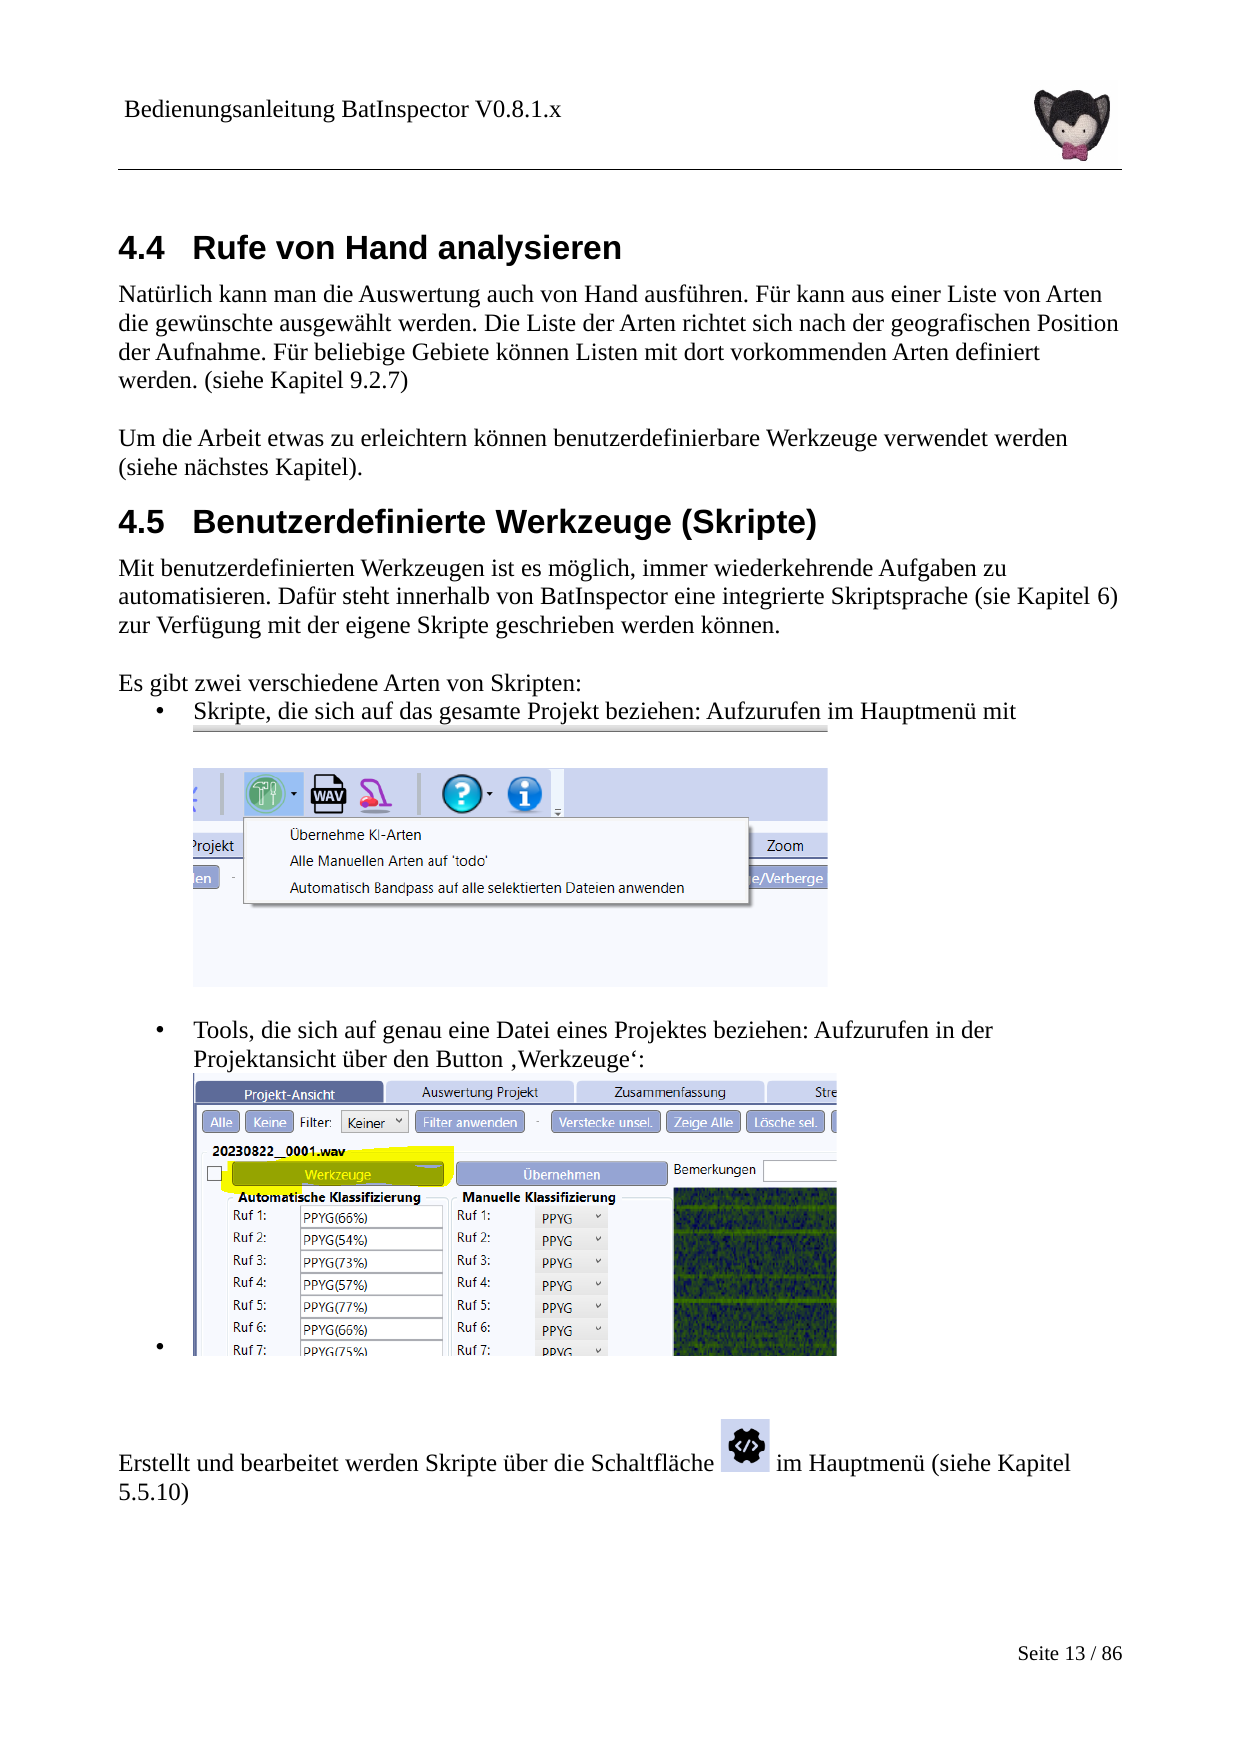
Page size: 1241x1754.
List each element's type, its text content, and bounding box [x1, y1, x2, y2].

list Skripte, die sich auf das gesamte Projekt beziehen: Aufzurufen im Hauptmenü mit [156, 696, 1122, 725]
picture [1030, 80, 1119, 169]
picture [193, 1073, 837, 1356]
list Tools, die sich auf genau eine Datei eines Projektes beziehen: Aufzurufen in der Projektansicht über den Button ‚Werkzeuge‘: [156, 1016, 1122, 1073]
subtitle Rufe von Hand analysieren [118, 228, 1122, 267]
subtitle Benutzerdefinierte Werkzeuge (Skripte) [118, 501, 1122, 540]
picture [720, 1418, 770, 1472]
text Mit benutzerdefinierten Werkzeugen ist es möglich, immer wiederkehrende Aufgaben zu automatisieren. Dafür steht innerhalb von BatInspector eine integrierte Skriptsprache (sie Kapitel 6) zur Verfügung mit der eigene Skripte geschrieben werden können. [118, 553, 1122, 639]
text Natürlich kann man die Auswertung auch von Hand ausführen. Für kann aus einer Liste von Arten die gewünschte ausgewählt werden. Die Liste der Arten richtet sich nach der geografischen Position der Aufnahme. Für beliebige Gebiete können Listen mit dort vorkommenden Arten definiert werden. (siehe Kapitel 9.2.7) [118, 279, 1122, 394]
text Um die Arbeit etwas zu erleichtern können benutzerdefinierbare Werkzeuge verwendet werden (siehe nächstes Kapitel). [118, 423, 1122, 481]
text Es gibt zwei verschiedene Arten von Skripten: [118, 668, 1122, 696]
text Erstellt und bearbeitet werden Skripte über die Schaltfläche im Hauptmenü (siehe Kapitel 5.5.10) [118, 1418, 1122, 1506]
picture [193, 725, 828, 987]
